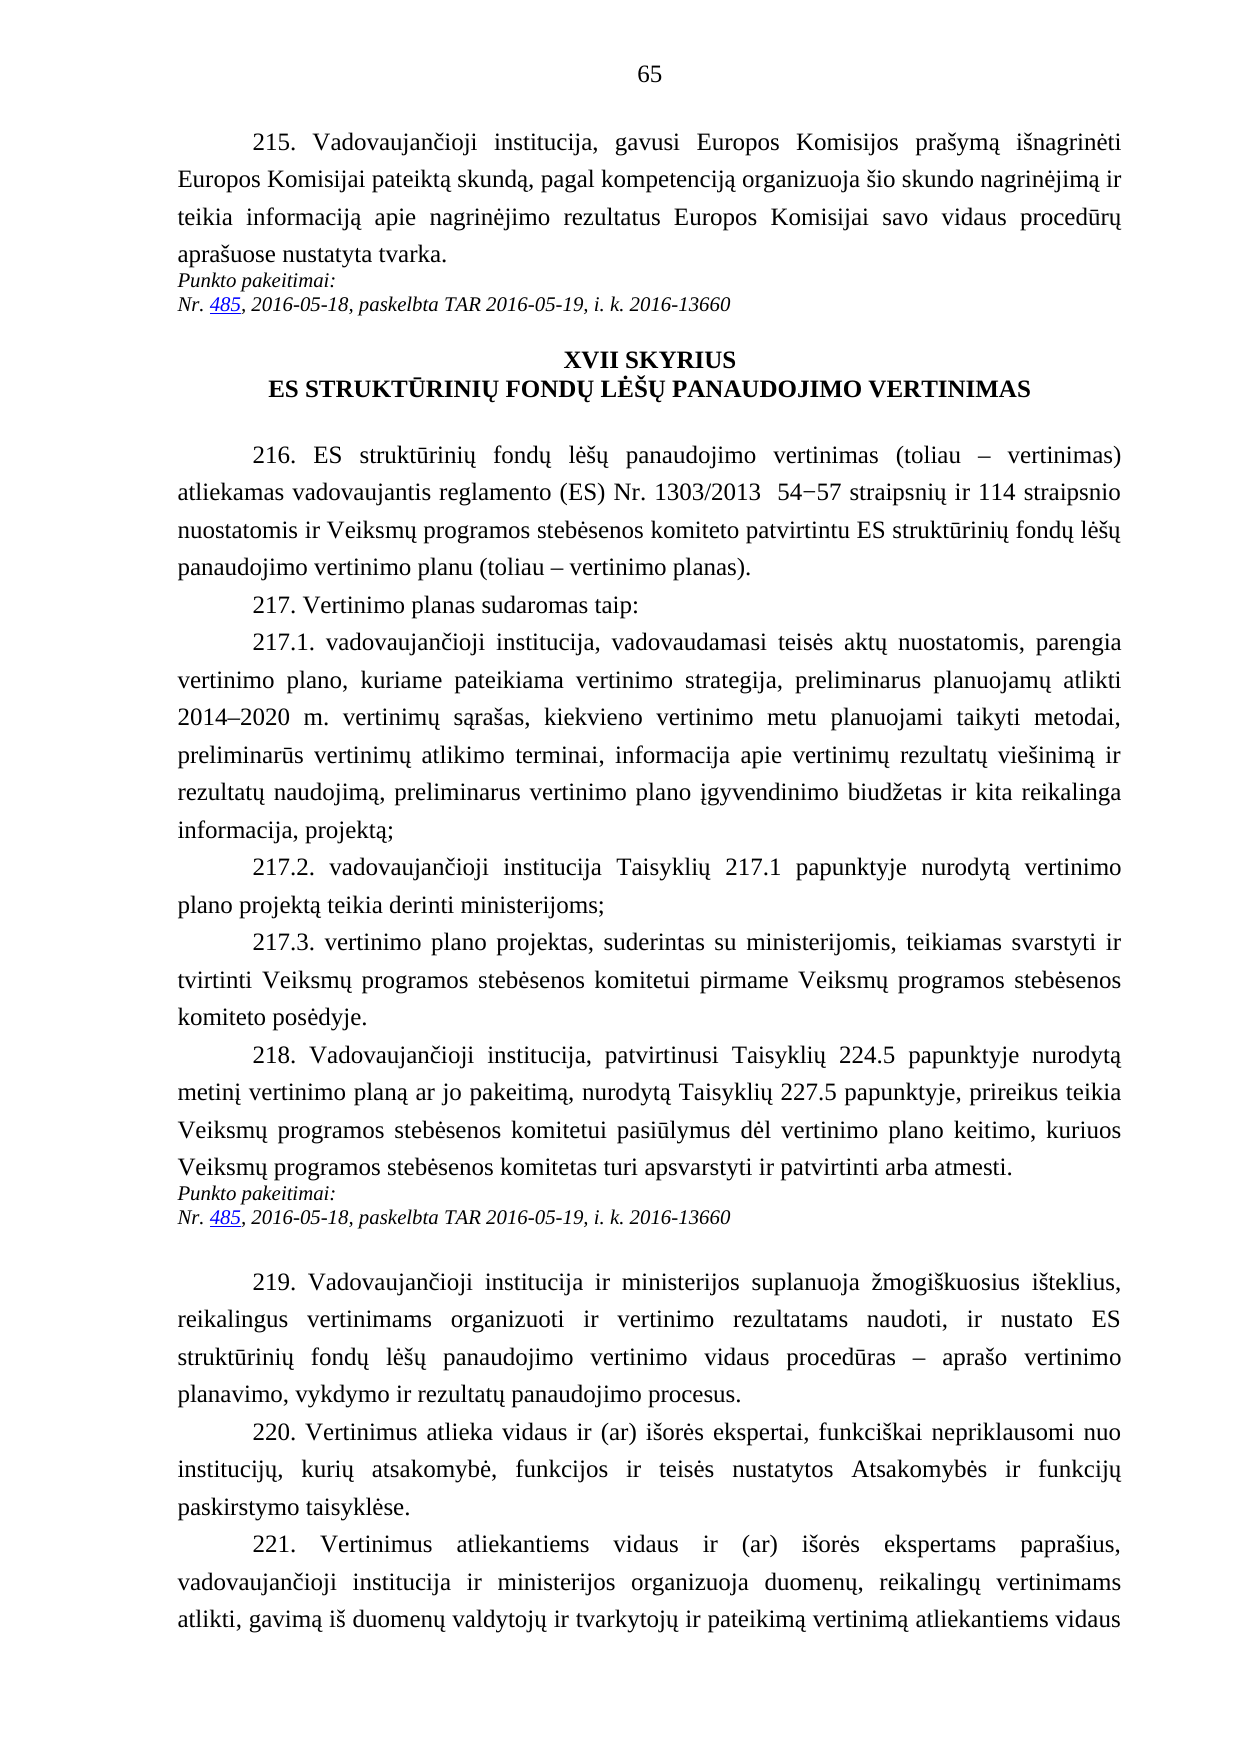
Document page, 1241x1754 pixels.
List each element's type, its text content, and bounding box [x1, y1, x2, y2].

text 217.1. vadovaujančioji institucija, vadovaudamasi teisės aktų nuostatomis, parengia vertinimo plano, kuriame pateikiama vertinimo strategija, preliminarus planuojamų atlikti 2014–2020 m. vertinimų sąrašas, kiekvieno vertinimo metu planuojami taikyti metodai, preliminarūs vertinimų atlikimo terminai, informacija apie vertinimų rezultatų viešinimą ir rezultatų naudojimą, preliminarus vertinimo plano įgyvendinimo biudžetas ir kita reikalinga informacija, projektą; [177, 619, 1122, 844]
text 219. Vadovaujančioji institucija ir ministerijos suplanuoja žmogiškuosius išteklius, reikalingus vertinimams organizuoti ir vertinimo rezultatams naudoti, ir nustato ES struktūrinių fondų lėšų panaudojimo vertinimo vidaus procedūras – aprašo vertinimo planavimo, vykdymo ir rezultatų panaudojimo procesus. [177, 1258, 1122, 1408]
text 217.2. vadovaujančioji institucija Taisyklių 217.1 papunktyje nurodytą vertinimo plano projektą teikia derinti ministerijoms; [177, 844, 1122, 919]
text Punkto pakeitimai: [177, 268, 1122, 292]
text 216. ES struktūrinių fondų lėšų panaudojimo vertinimas (toliau – vertinimas) atliekamas vadovaujantis reglamento (ES) Nr. 1303/2013 54−57 straipsnių ir 114 straipsnio nuostatomis ir Veiksmų programos stebėsenos komiteto patvirtintu ES struktūrinių fondų lėšų panaudojimo vertinimo planu (toliau – vertinimo planas). [177, 431, 1122, 581]
text XVII SKYRIUS [177, 345, 1122, 374]
text 220. Vertinimus atlieka vidaus ir (ar) išorės ekspertai, funkciškai nepriklausomi nuo institucijų, kurių atsakomybė, funkcijos ir teisės nustatytos Atsakomybės ir funkcijų paskirstymo taisyklėse. [177, 1408, 1122, 1521]
text 217. Vertinimo planas sudaromas taip: [177, 581, 1122, 619]
text 217.3. vertinimo plano projektas, suderintas su ministerijomis, teikiamas svarstyti ir tvirtinti Veiksmų programos stebėsenos komitetui pirmame Veiksmų programos stebėsenos komiteto posėdyje. [177, 919, 1122, 1031]
text 221. Vertinimus atliekantiems vidaus ir (ar) išorės ekspertams paprašius, vadovaujančioji institucija ir ministerijos organizuoja duomenų, reikalingų vertinimams atlikti, gavimą iš duomenų valdytojų ir tvarkytojų ir pateikimą vertinimą atliekantiems vidaus [177, 1521, 1122, 1633]
text Nr. 485, 2016-05-18, paskelbta TAR 2016-05-19, i. k. 2016-13660 [177, 1205, 1122, 1229]
text Nr. 485, 2016-05-18, paskelbta TAR 2016-05-19, i. k. 2016-13660 [177, 292, 1122, 316]
text ES STRUKTŪRINIŲ FONDŲ LĖŠŲ PANAUDOJIMO VERTINIMAS [177, 374, 1122, 402]
text 218. Vadovaujančioji institucija, patvirtinusi Taisyklių 224.5 papunktyje nurodytą metinį vertinimo planą ar jo pakeitimą, nurodytą Taisyklių 227.5 papunktyje, prireikus teikia Veiksmų programos stebėsenos komitetui pasiūlymus dėl vertinimo plano keitimo, kuriuos Veiksmų programos stebėsenos komitetas turi apsvarstyti ir patvirtinti arba atmesti. [177, 1031, 1122, 1181]
text 215. Vadovaujančioji institucija, gavusi Europos Komisijos prašymą išnagrinėti Europos Komisijai pateiktą skundą, pagal kompetenciją organizuoja šio skundo nagrinėjimą ir teikia informaciją apie nagrinėjimo rezultatus Europos Komisijai savo vidaus procedūrų aprašuose nustatyta tvarka. [177, 118, 1122, 268]
text Punkto pakeitimai: [177, 1181, 1122, 1205]
